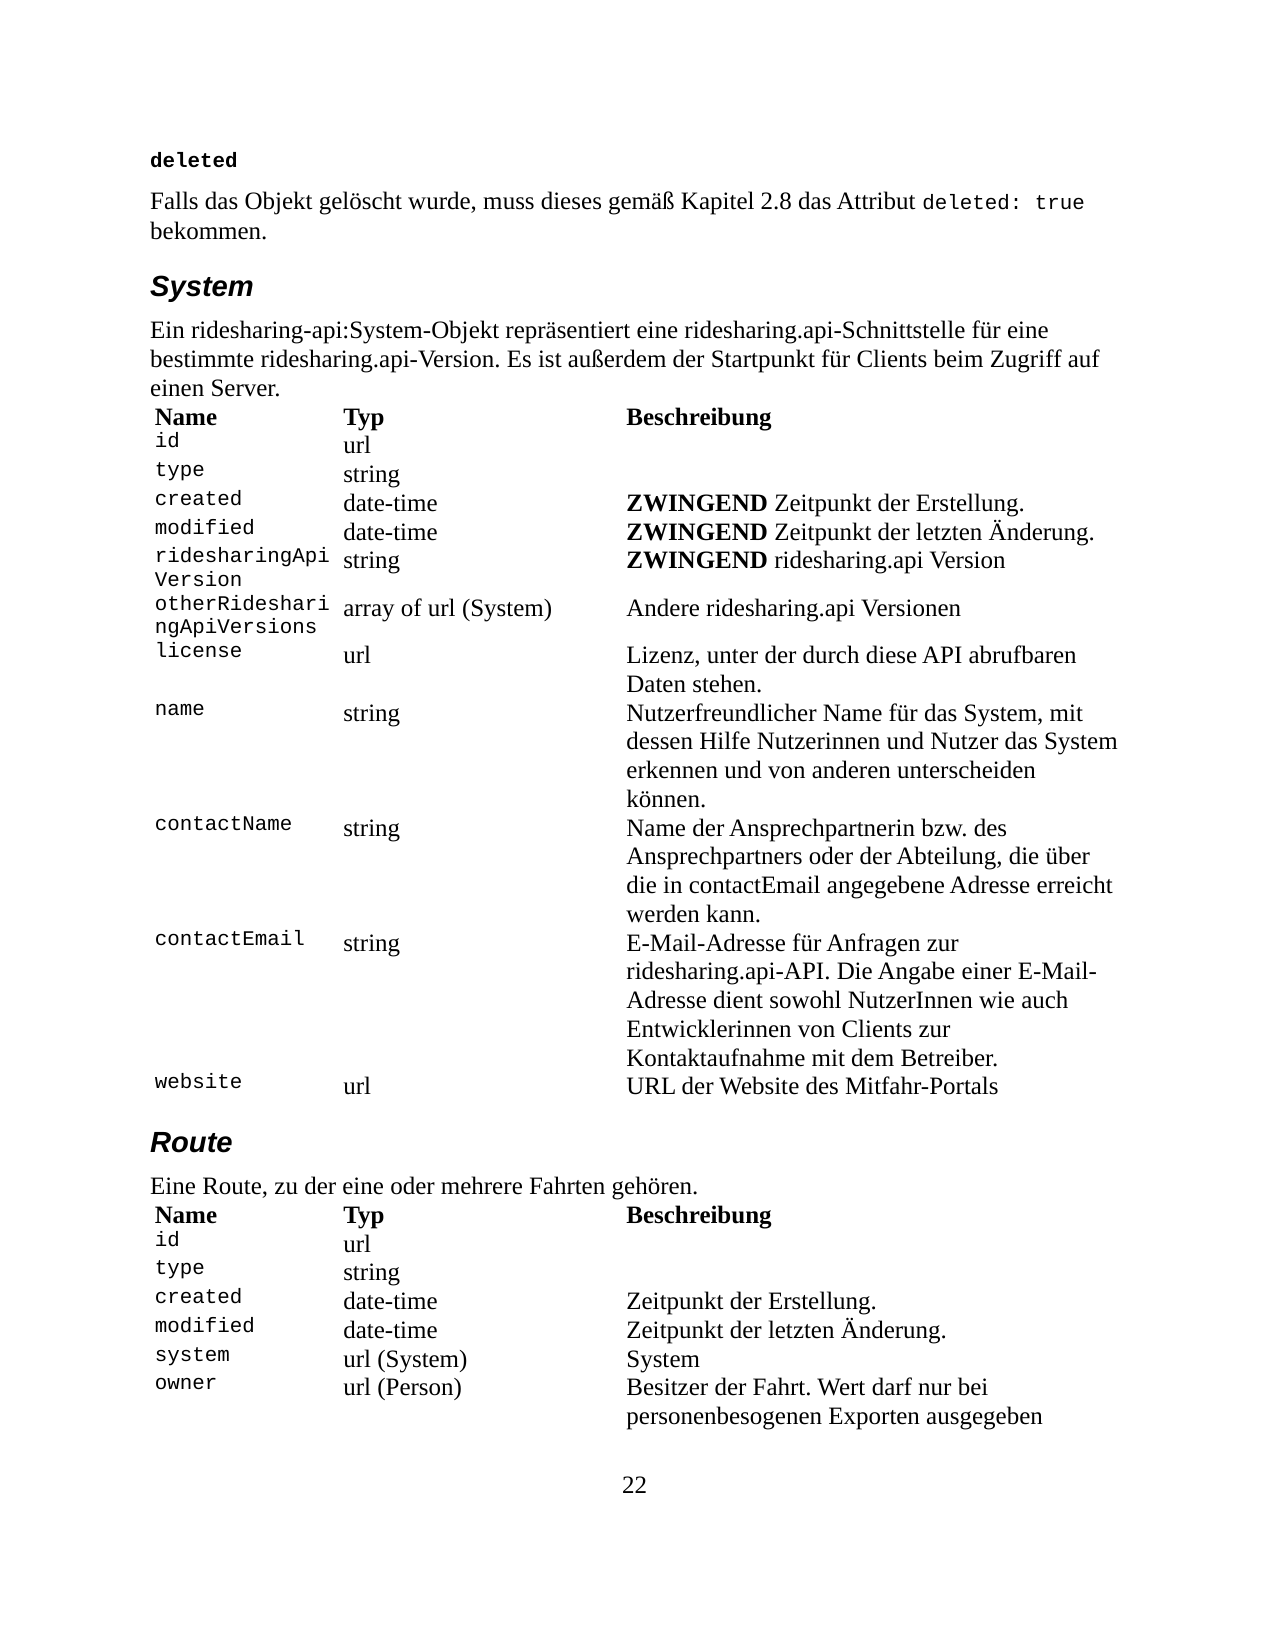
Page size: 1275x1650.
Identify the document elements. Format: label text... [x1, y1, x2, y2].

table_cell owner [150, 1373, 339, 1430]
table_cell created [150, 1286, 339, 1315]
text Eine Route, zu der eine oder mehrere Fahrten gehören. [150, 1171, 1125, 1200]
table_cell url [339, 1071, 622, 1100]
table_cell date-time [339, 1315, 622, 1344]
table_cell url [339, 431, 622, 459]
table_cell website [150, 1071, 339, 1100]
table_cell url (Person) [339, 1373, 622, 1430]
table_cell Zeitpunkt der Erstellung. [622, 1286, 1125, 1315]
table_cell string [339, 813, 622, 928]
table_cell ZWINGEND ridesharing.api Version [622, 546, 1125, 593]
table_header Typ [339, 402, 622, 431]
table_cell [622, 431, 1125, 459]
table_cell date-time [339, 488, 622, 517]
table_cell Zeitpunkt der letzten Änderung. [622, 1315, 1125, 1344]
table_cell Name der Ansprechpartnerin bzw. des Ansprechpartners oder der Abteilung, die über die in contactEmail angegebene Adresse erreicht werden kann. [622, 813, 1125, 928]
table_cell array of url (System) [339, 593, 622, 640]
table_cell modified [150, 1315, 339, 1344]
table_cell id [150, 1229, 339, 1257]
table_cell string [339, 1258, 622, 1286]
table_cell URL der Website des Mitfahr-Portals [622, 1071, 1125, 1100]
table_cell license [150, 640, 339, 698]
table_header Name [150, 402, 339, 431]
table_header Beschreibung [622, 402, 1125, 431]
table_cell name [150, 698, 339, 813]
table_cell ridesharingApiVersion [150, 546, 339, 593]
table_cell system [150, 1344, 339, 1372]
table_cell url (System) [339, 1344, 622, 1372]
table_cell otherRidesharingApiVersions [150, 593, 339, 640]
table_cell System [622, 1344, 1125, 1372]
table_cell string [339, 459, 622, 488]
table_cell Besitzer der Fahrt. Wert darf nur bei personenbesogenen Exporten ausgegeben [622, 1373, 1125, 1430]
table_cell created [150, 488, 339, 517]
table_cell [622, 459, 1125, 488]
table_cell type [150, 1258, 339, 1286]
table_cell type [150, 459, 339, 488]
table_cell date-time [339, 1286, 622, 1315]
text Ein ridesharing-api:System-Objekt repräsentiert eine ridesharing.api-Schnittstelle für eine bestimmte ridesharing.api-Version. Es ist außerdem der Startpunkt für Clients beim Zugriff auf einen Server. [150, 316, 1125, 402]
table_cell [622, 1258, 1125, 1286]
table_cell E-Mail-Adresse für Anfragen zur ridesharing.api-API. Die Angabe einer E-Mail-Adresse dient sowohl NutzerInnen wie auch Entwicklerinnen von Clients zur Kontaktaufnahme mit dem Betreiber. [622, 928, 1125, 1071]
table_cell url [339, 1229, 622, 1257]
table_cell string [339, 928, 622, 1071]
subtitle Route [150, 1125, 1125, 1159]
table_cell [622, 1229, 1125, 1257]
table_cell date-time [339, 517, 622, 546]
text Falls das Objekt gelöscht wurde, muss dieses gemäß Kapitel 2.8 das Attribut deleted: true bekommen. [150, 186, 1125, 244]
table_cell id [150, 431, 339, 459]
table_header Beschreibung [622, 1200, 1125, 1229]
table_cell modified [150, 517, 339, 546]
table_cell contactEmail [150, 928, 339, 1071]
table_header Name [150, 1200, 339, 1229]
table_cell contactName [150, 813, 339, 928]
table_cell string [339, 546, 622, 593]
table_cell ZWINGEND Zeitpunkt der letzten Änderung. [622, 517, 1125, 546]
table_cell Andere ridesharing.api Versionen [622, 593, 1125, 640]
table_header Typ [339, 1200, 622, 1229]
subtitle System [150, 269, 1125, 303]
table_cell Nutzerfreundlicher Name für das System, mit dessen Hilfe Nutzerinnen und Nutzer das System erkennen und von anderen unterscheiden können. [622, 698, 1125, 813]
table_cell ZWINGEND Zeitpunkt der Erstellung. [622, 488, 1125, 517]
table_cell string [339, 698, 622, 813]
subtitle deleted [150, 150, 1125, 174]
table_cell Lizenz, unter der durch diese API abrufbaren Daten stehen. [622, 640, 1125, 698]
table_cell url [339, 640, 622, 698]
